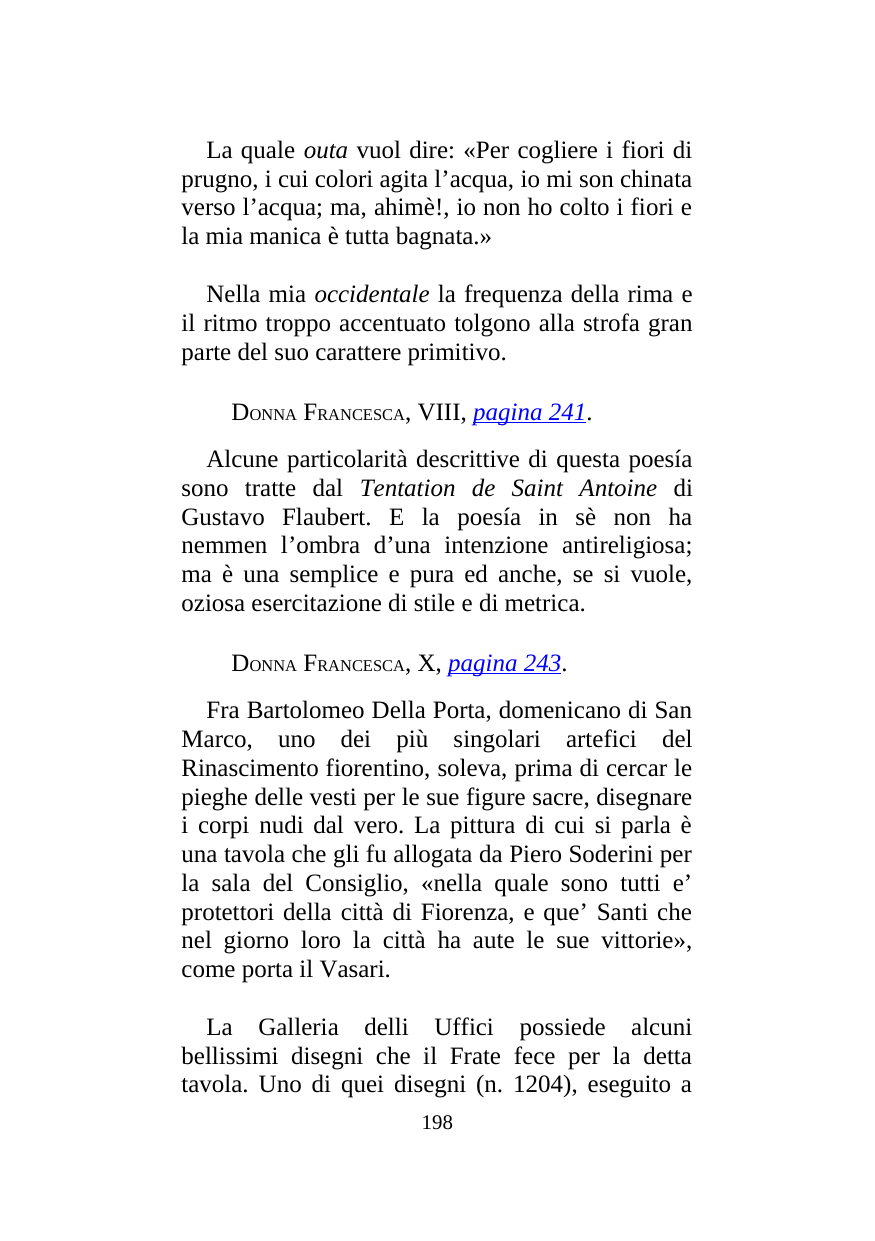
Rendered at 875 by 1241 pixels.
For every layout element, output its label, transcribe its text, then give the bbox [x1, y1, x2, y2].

text Donna Francesca, X, pagina 243. [181, 648, 693, 677]
text La Galleria delli Uffici possiede alcuni bellissimi disegni che il Frate fece per la detta tavola. Uno di quei disegni (n. 1204), eseguito a [181, 1012, 693, 1098]
text Nella mia occidentale la frequenza della rima e il ritmo troppo accentuato tolgono alla strofa gran parte del suo carattere primitivo. [181, 279, 693, 365]
text Donna Francesca, VIII, pagina 241. [181, 397, 693, 425]
text Fra Bartolomeo Della Porta, domenicano di San Marco, uno dei più singolari artefici del Rinascimento fiorentino, soleva, prima di cercar le pieghe delle vesti per le sue figure sacre, disegnare i corpi nudi dal vero. La pittura di cui si parla è una tavola che gli fu allogata da Piero Soderini per la sala del Consiglio, «nella quale sono tutti e’ protettori della città di Fiorenza, e que’ Santi che nel giorno loro la città ha aute le sue vittorie», come porta il Vasari. [181, 695, 693, 983]
text La quale outa vuol dire: «Per cogliere i fiori di prugno, i cui colori agita l’acqua, io mi son chinata verso l’acqua; ma, ahimè!, io non ho colto i fiori e la mia manica è tutta bagnata.» [181, 135, 693, 250]
text Alcune particolarità descrittive di questa poesía sono tratte dal Tentation de Saint Antoine di Gustavo Flaubert. E la poesía in sè non ha nemmen l’ombra d’una intenzione antireligiosa; ma è una semplice e pura ed anche, se si vuole, oziosa esercitazione di stile e di metrica. [181, 444, 693, 617]
